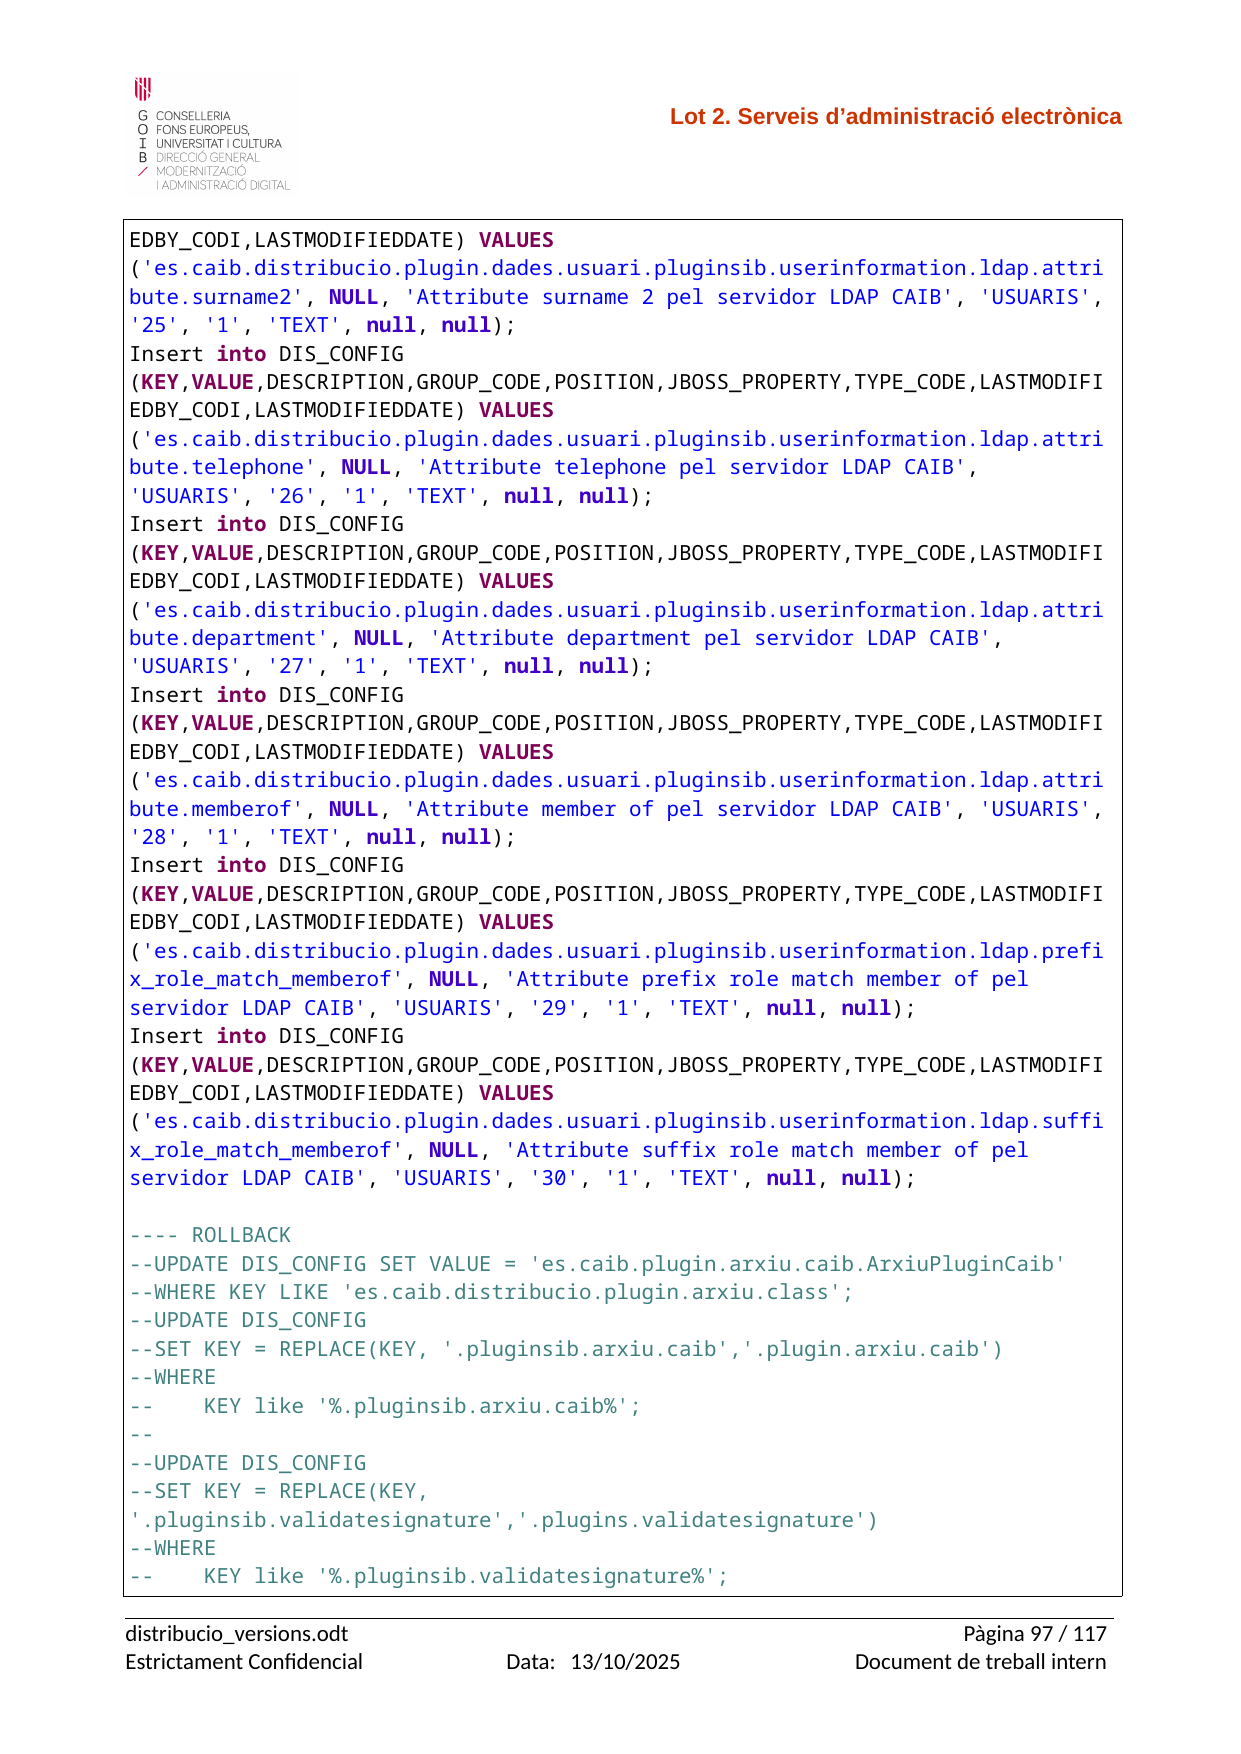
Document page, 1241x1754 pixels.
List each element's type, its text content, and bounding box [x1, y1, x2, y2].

table_header EDBY_CODI,LASTMODIFIEDDATE) VALUES ('es.caib.distribucio.plugin.dades.usuari.pluginsib.userinformation.ldap.attribute.surname2', NULL, 'Attribute surname 2 pel servidor LDAP CAIB', 'USUARIS', '25', '1', 'TEXT', null, null); Insert into DIS_CONFIG (KEY,VALUE,DESCRIPTION,GROUP_CODE,POSITION,JBOSS_PROPERTY,TYPE_CODE,LASTMODIFIEDBY_CODI,LASTMODIFIEDDATE) VALUES ('es.caib.distribucio.plugin.dades.usuari.pluginsib.userinformation.ldap.attribute.telephone', NULL, 'Attribute telephone pel servidor LDAP CAIB', 'USUARIS', '26', '1', 'TEXT', null, null); Insert into DIS_CONFIG (KEY,VALUE,DESCRIPTION,GROUP_CODE,POSITION,JBOSS_PROPERTY,TYPE_CODE,LASTMODIFIEDBY_CODI,LASTMODIFIEDDATE) VALUES ('es.caib.distribucio.plugin.dades.usuari.pluginsib.userinformation.ldap.attribute.department', NULL, 'Attribute department pel servidor LDAP CAIB', 'USUARIS', '27', '1', 'TEXT', null, null); Insert into DIS_CONFIG (KEY,VALUE,DESCRIPTION,GROUP_CODE,POSITION,JBOSS_PROPERTY,TYPE_CODE,LASTMODIFIEDBY_CODI,LASTMODIFIEDDATE) VALUES ('es.caib.distribucio.plugin.dades.usuari.pluginsib.userinformation.ldap.attribute.memberof', NULL, 'Attribute member of pel servidor LDAP CAIB', 'USUARIS', '28', '1', 'TEXT', null, null); Insert into DIS_CONFIG (KEY,VALUE,DESCRIPTION,GROUP_CODE,POSITION,JBOSS_PROPERTY,TYPE_CODE,LASTMODIFIEDBY_CODI,LASTMODIFIEDDATE) VALUES ('es.caib.distribucio.plugin.dades.usuari.pluginsib.userinformation.ldap.prefix_role_match_memberof', NULL, 'Attribute prefix role match member of pel servidor LDAP CAIB', 'USUARIS', '29', '1', 'TEXT', null, null); Insert into DIS_CONFIG (KEY,VALUE,DESCRIPTION,GROUP_CODE,POSITION,JBOSS_PROPERTY,TYPE_CODE,LASTMODIFIEDBY_CODI,LASTMODIFIEDDATE) VALUES ('es.caib.distribucio.plugin.dades.usuari.pluginsib.userinformation.ldap.suffix_role_match_memberof', NULL, 'Attribute suffix role match member of pel servidor LDAP CAIB', 'USUARIS', '30', '1', 'TEXT', null, null); ---- ROLLBACK --UPDATE DIS_CONFIG SET VALUE = 'es.caib.plugin.arxiu.caib.ArxiuPluginCaib' --WHERE KEY LIKE 'es.caib.distribucio.plugin.arxiu.class'; --UPDATE DIS_CONFIG --SET KEY = REPLACE(KEY, '.pluginsib.arxiu.caib','.plugin.arxiu.caib') --WHERE -- KEY like '%.pluginsib.arxiu.caib%'; -- --UPDATE DIS_CONFIG --SET KEY = REPLACE(KEY, '.pluginsib.validatesignature','.plugins.validatesignature') --WHERE -- KEY like '%.pluginsib.validatesignature%'; [124, 220, 1122, 1596]
picture [126, 70, 299, 197]
